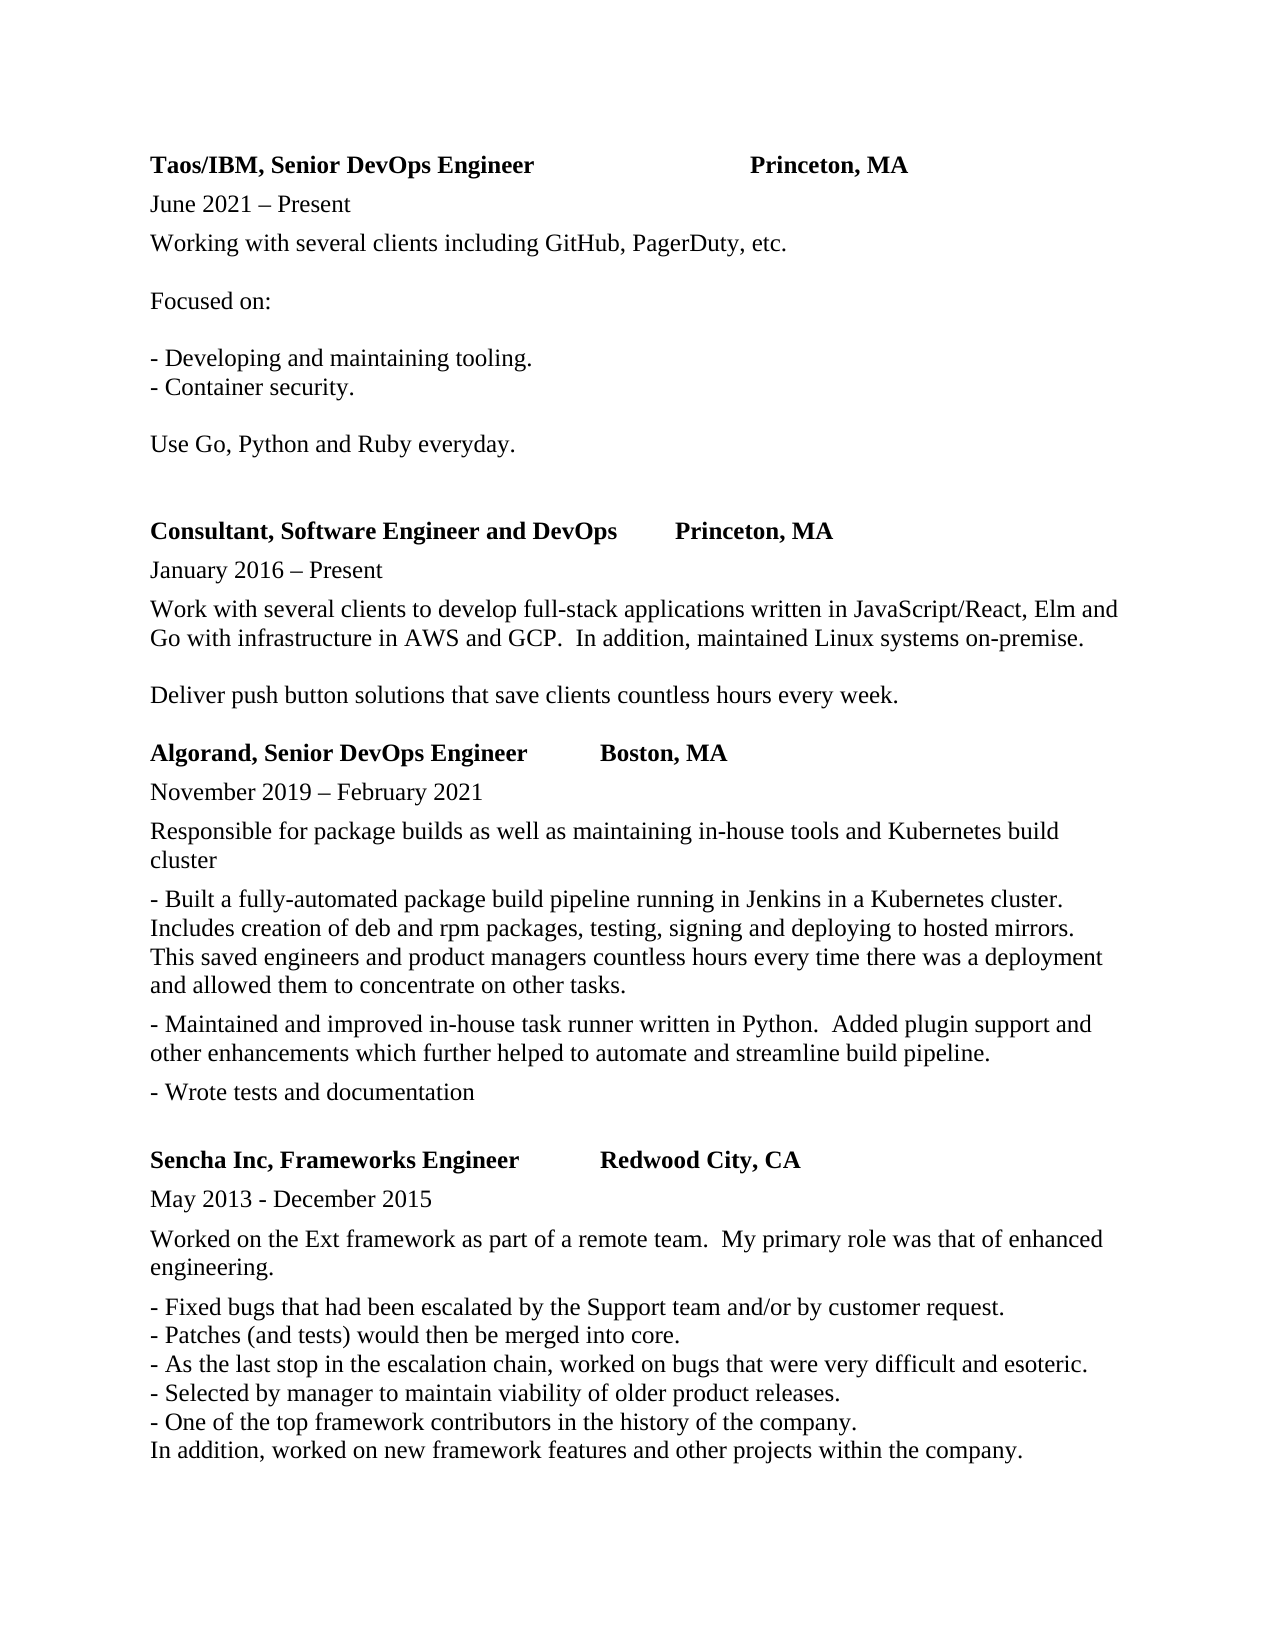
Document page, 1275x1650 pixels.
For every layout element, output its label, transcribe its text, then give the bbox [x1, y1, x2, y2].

text Algorand, Senior DevOps Engineer Boston, MA [150, 738, 1125, 767]
text Worked on the Ext framework as part of a remote team. My primary role was that of enhanced engineering. [150, 1224, 1125, 1281]
text - Wrote tests and documentation [150, 1077, 1125, 1106]
text - Developing and maintaining tooling. [150, 343, 1125, 372]
text Work with several clients to develop full-stack applications written in JavaScript/React, Elm and Go with infrastructure in AWS and GCP. In addition, maintained Linux systems on-premise. [150, 594, 1125, 652]
text January 2016 – Present [150, 555, 1125, 584]
text Deliver push button solutions that save clients countless hours every week. [150, 680, 1125, 709]
text Consultant, Software Engineer and DevOps Princeton, MA [150, 516, 1125, 544]
text - Maintained and improved in-house task runner written in Python. Added plugin support and other enhancements which further helped to automate and streamline build pipeline. [150, 1009, 1125, 1067]
text Responsible for package builds as well as maintaining in-house tools and Kubernetes build cluster [150, 816, 1125, 874]
list - Patches (and tests) would then be merged into core. [150, 1320, 1125, 1349]
text Taos/IBM, Senior DevOps Engineer Princeton, MA [150, 150, 1125, 179]
text Sencha Inc, Frameworks Engineer Redwood City, CA [150, 1145, 1125, 1174]
text November 2019 – February 2021 [150, 777, 1125, 806]
text In addition, worked on new framework features and other projects within the company. [150, 1435, 1125, 1464]
list - Selected by manager to maintain viability of older product releases. [150, 1378, 1125, 1407]
text Focused on: [150, 286, 1125, 314]
text - Container security. [150, 372, 1125, 401]
list - One of the top framework contributors in the history of the company. [150, 1407, 1125, 1435]
text Working with several clients including GitHub, PagerDuty, etc. [150, 228, 1125, 257]
list - Fixed bugs that had been escalated by the Support team and/or by customer request. [150, 1292, 1125, 1320]
text Use Go, Python and Ruby everyday. [150, 429, 1125, 458]
list - As the last stop in the escalation chain, worked on bugs that were very difficult and esoteric. [150, 1349, 1125, 1378]
text June 2021 – Present [150, 189, 1125, 218]
text May 2013 - December 2015 [150, 1184, 1125, 1213]
text - Built a fully-automated package build pipeline running in Jenkins in a Kubernetes cluster. Includes creation of deb and rpm packages, testing, signing and deploying to hosted mirrors. This saved engineers and product managers countless hours every time there was a deployment and allowed them to concentrate on other tasks. [150, 884, 1125, 999]
